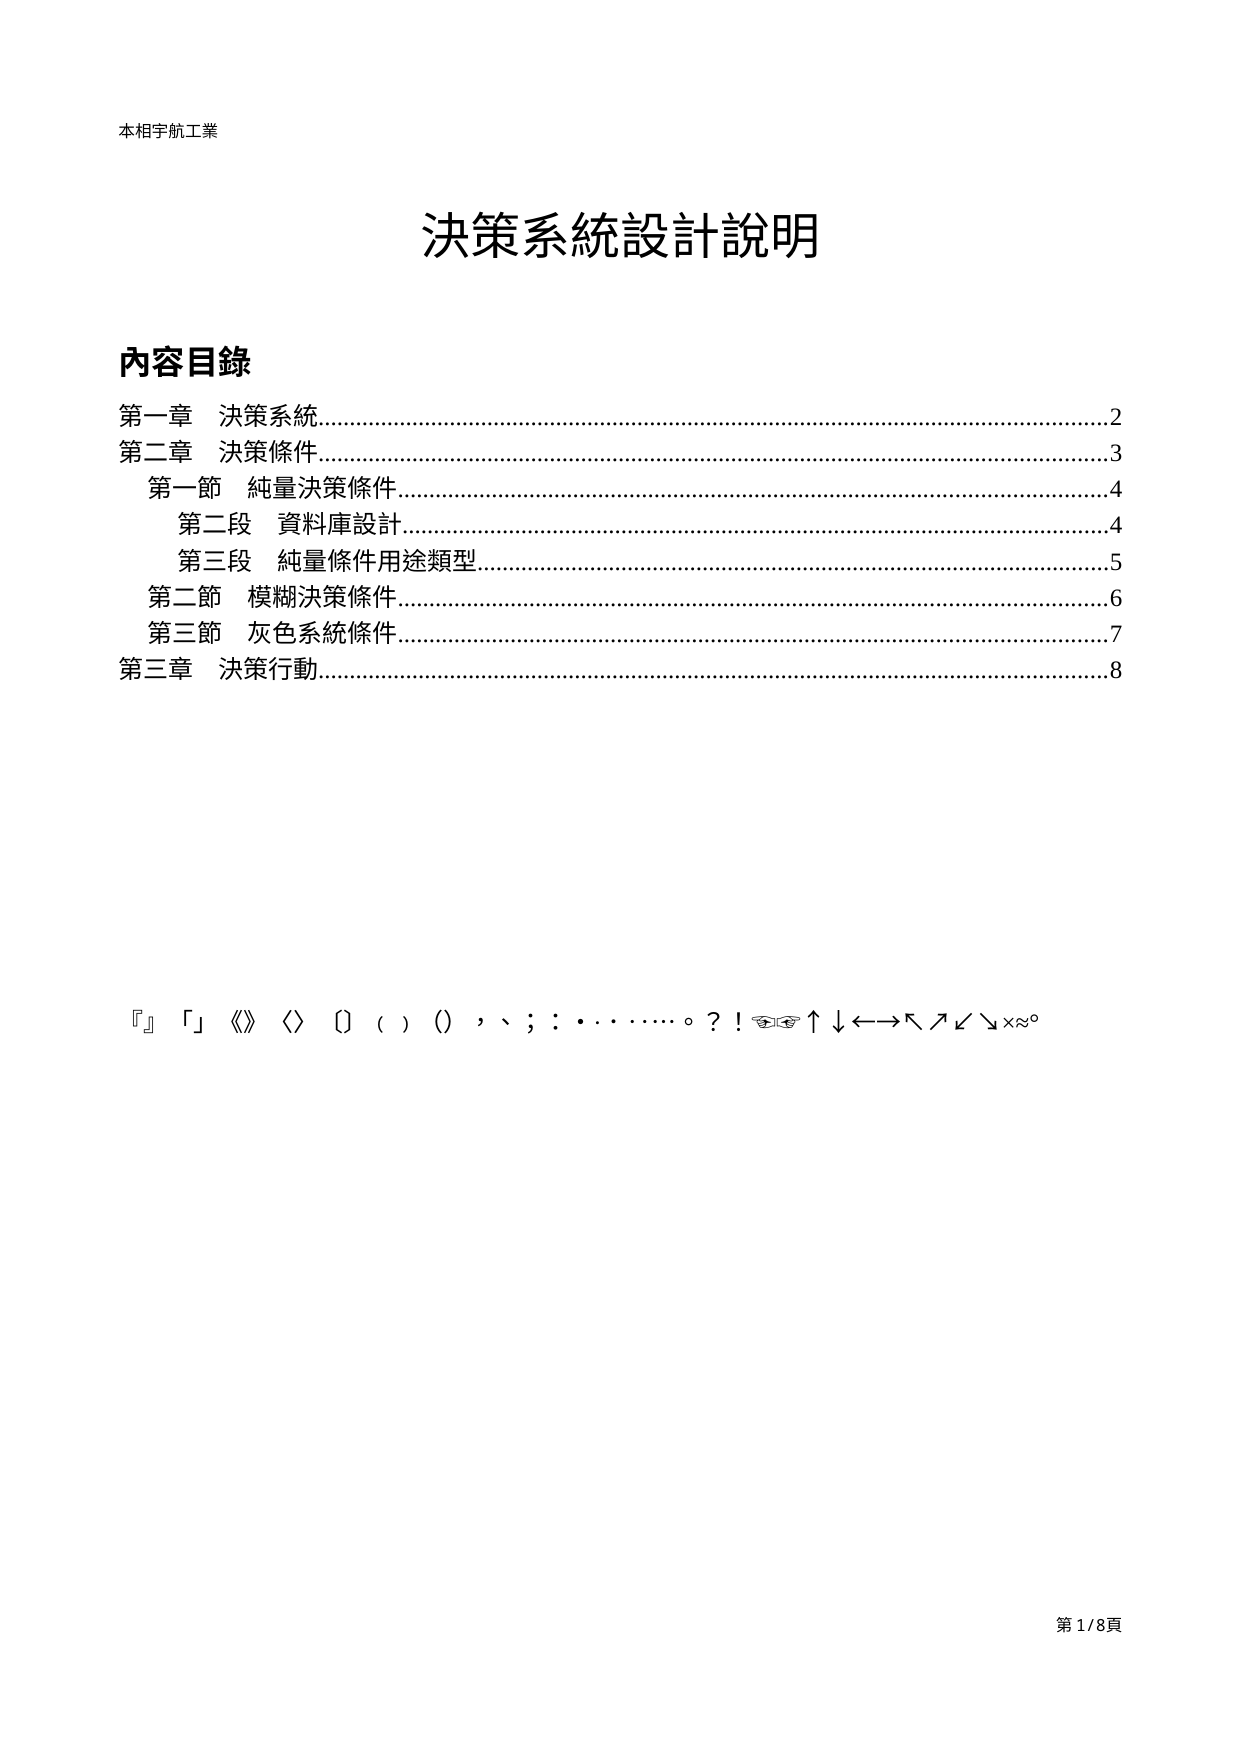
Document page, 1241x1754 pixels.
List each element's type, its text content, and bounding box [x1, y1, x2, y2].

text 『』「」《》〈〉〔〕﹙﹚（），、；：‧·．‥…。？！☜☞↑↓←→↖↗↙↘×≈° [118, 1002, 1122, 1039]
subtitle 決策系統設計說明 [118, 197, 1122, 269]
text 第二章 決策條件 3 [118, 432, 1122, 469]
text 第二段 資料庫設計 4 [177, 505, 1122, 541]
subtitle 內容目錄 [118, 335, 1122, 384]
text 第三段 純量條件用途類型 5 [177, 541, 1122, 577]
text 第三章 決策行動 8 [118, 650, 1122, 686]
text 第一節 純量決策條件 4 [148, 469, 1122, 505]
text 第二節 模糊決策條件 6 [148, 577, 1122, 614]
text 第一章 決策系統 2 [118, 396, 1122, 432]
text 第三節 灰色系統條件 7 [148, 614, 1122, 650]
